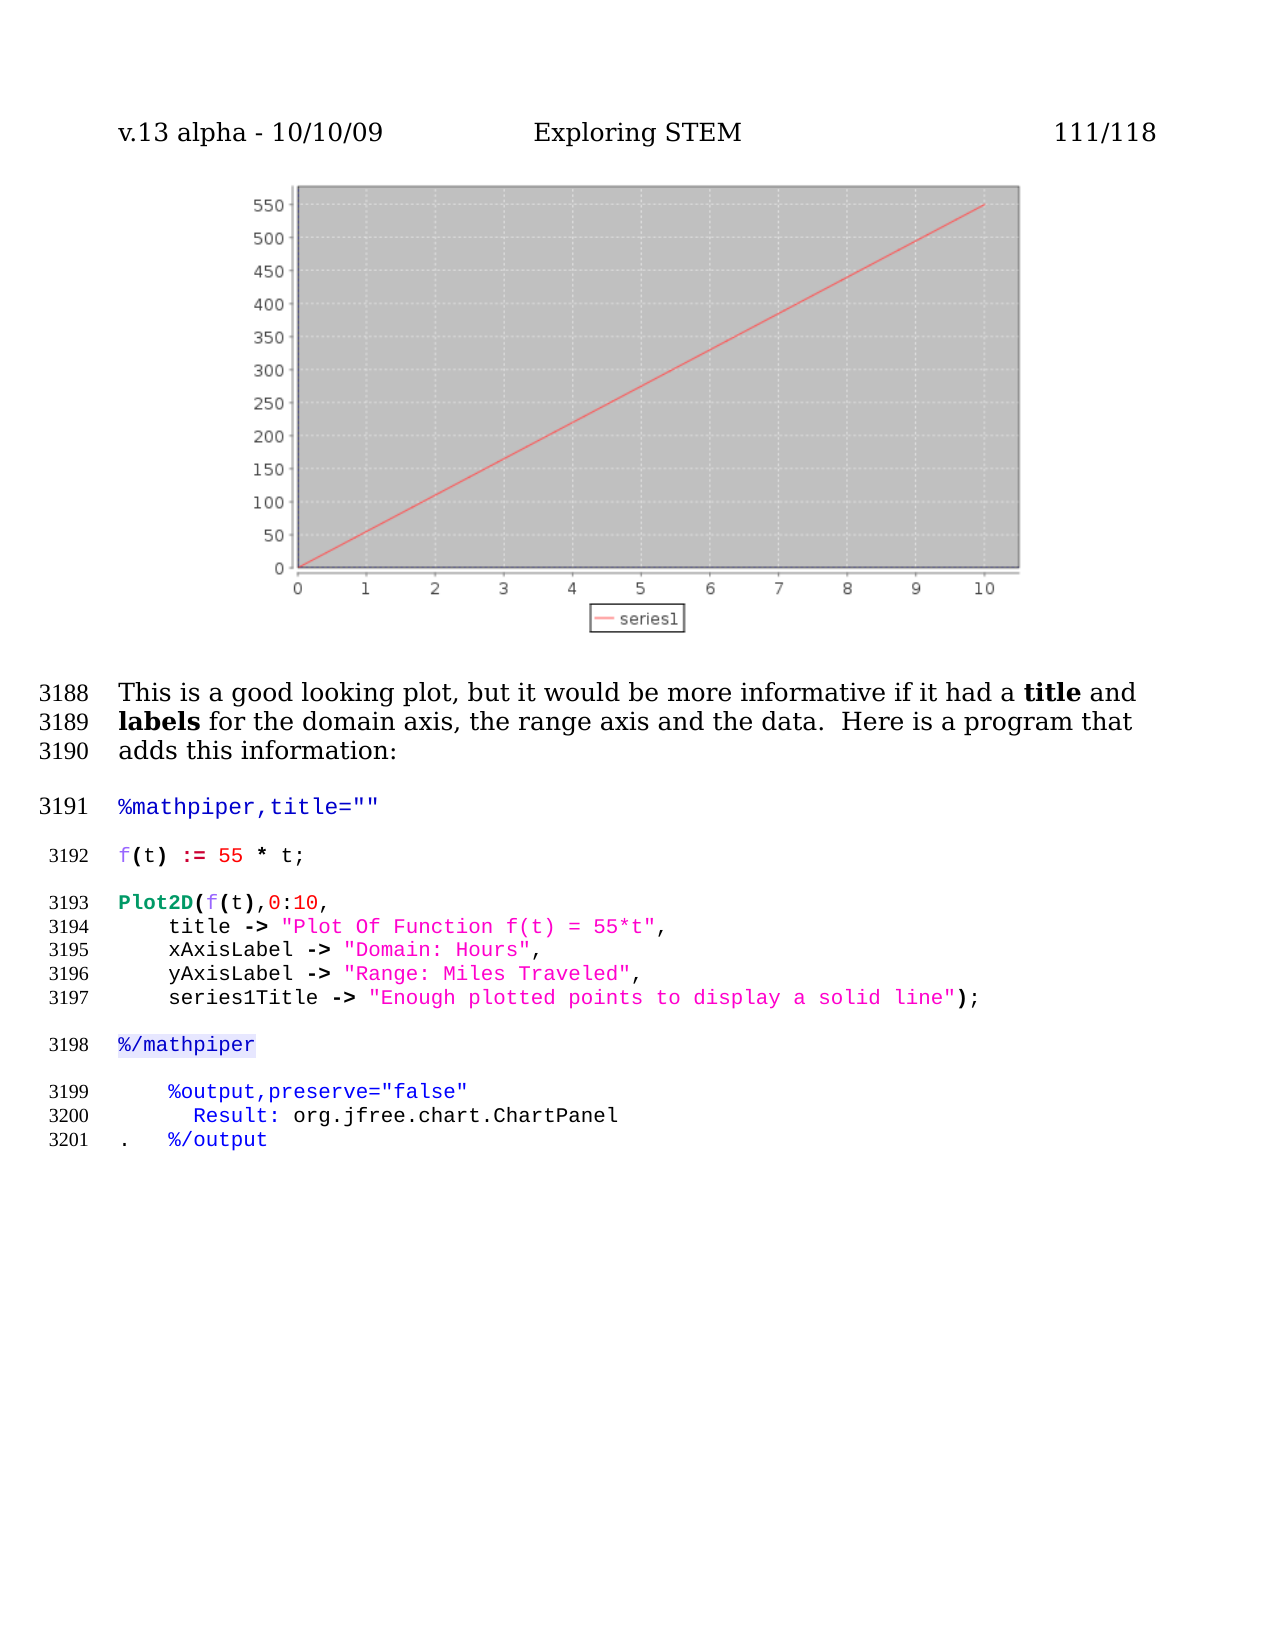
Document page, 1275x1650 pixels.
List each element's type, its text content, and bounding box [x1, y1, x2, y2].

text series1Title -> "Enough plotted points to display a solid line"); [118, 987, 1157, 1010]
text Result: org.jfree.chart.ChartPanel [118, 1105, 1157, 1128]
text title -> "Plot Of Function f(t) = 55*t", [118, 916, 1157, 939]
text This is a good looking plot, but it would be more informative if it had a title and labels for the domain axis, the range axis and the data. Here is a program that adds this information: [118, 678, 1157, 766]
text xAxisLabel -> "Domain: Hours", [118, 939, 1157, 963]
text %mathpiper,title="" [118, 795, 1157, 821]
picture [240, 176, 1035, 634]
text Plot2D(f(t),0:10, [118, 892, 1157, 916]
text yAxisLabel -> "Range: Miles Traveled", [118, 963, 1157, 987]
text . %/output [118, 1128, 1157, 1152]
text %output,preserve="false" [118, 1081, 1157, 1105]
text %/mathpiper [118, 1034, 1157, 1058]
text f(t) := 55 * t; [118, 845, 1157, 868]
